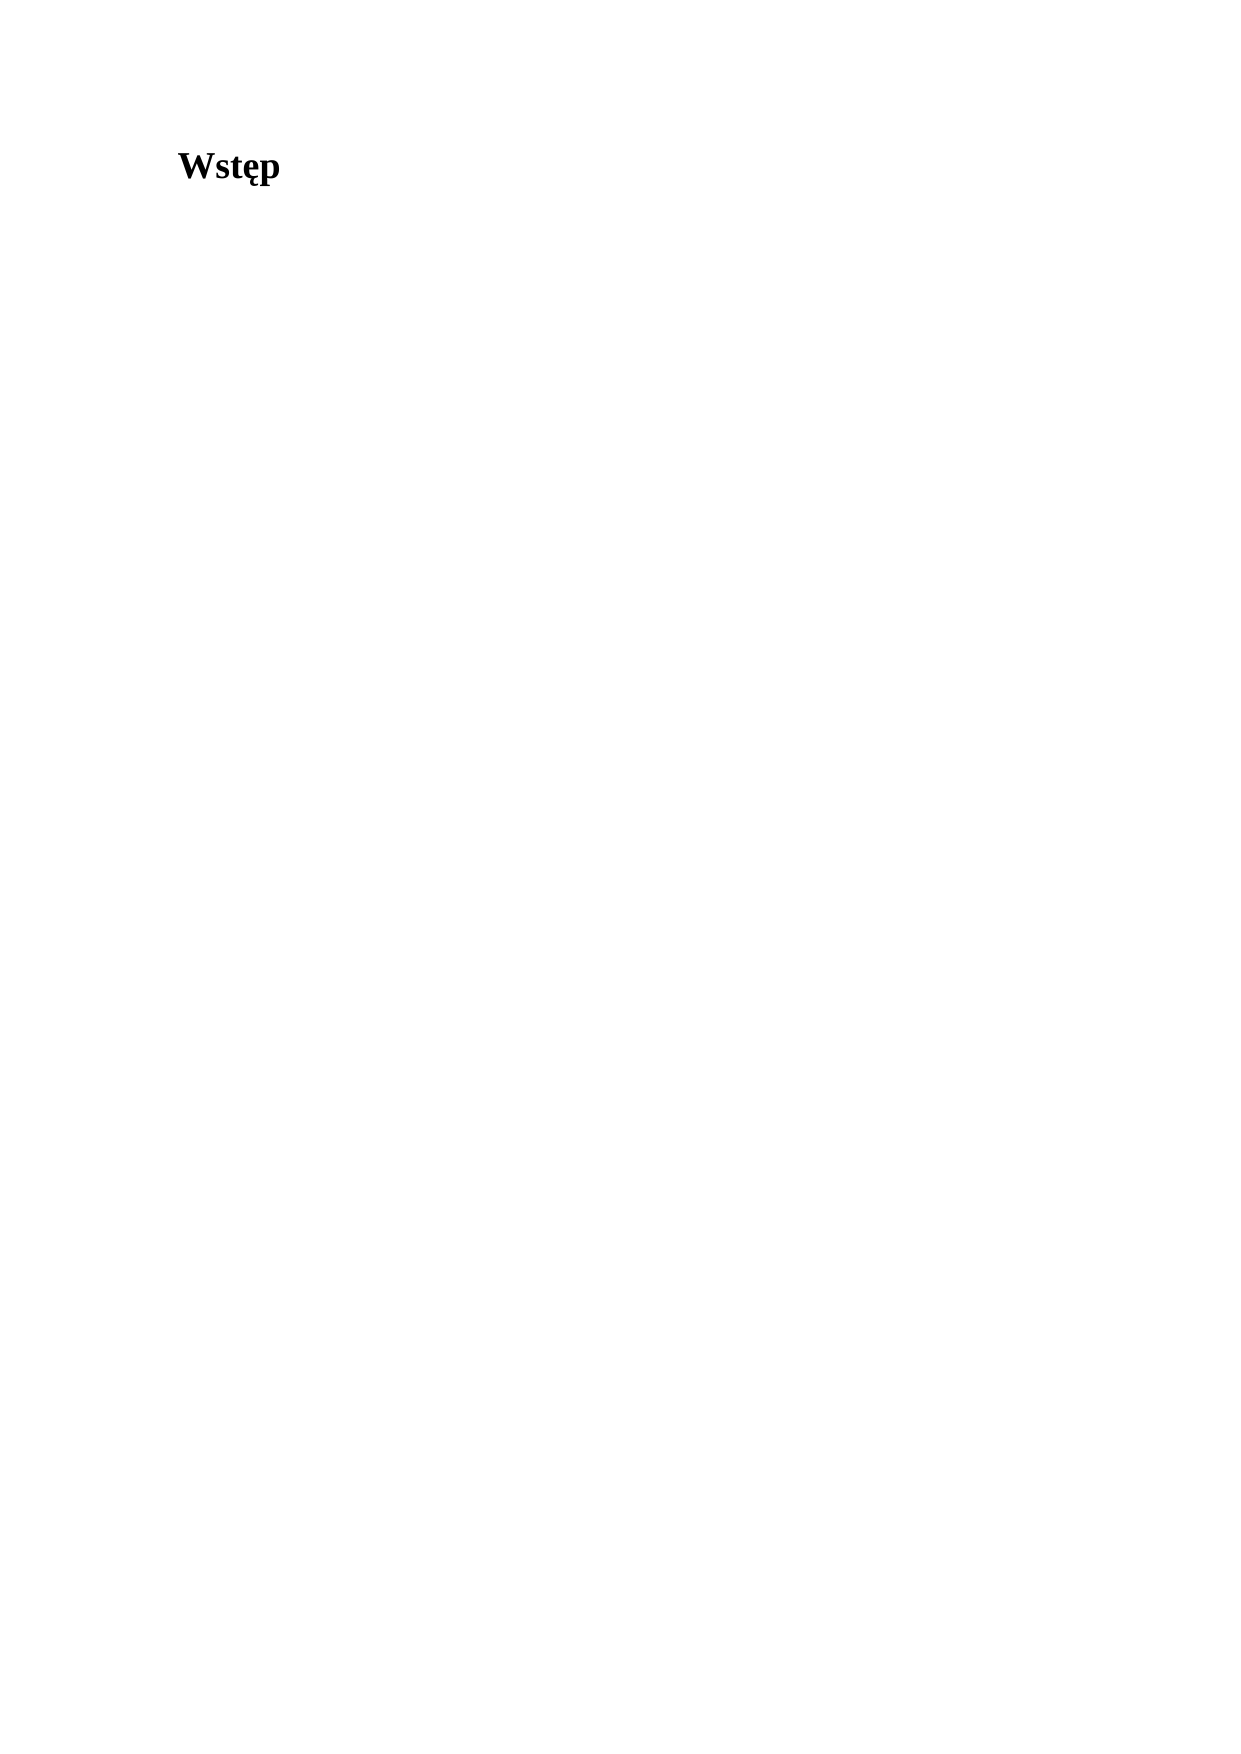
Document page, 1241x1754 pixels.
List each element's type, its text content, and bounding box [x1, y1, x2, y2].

subtitle Wstęp [177, 143, 1122, 187]
